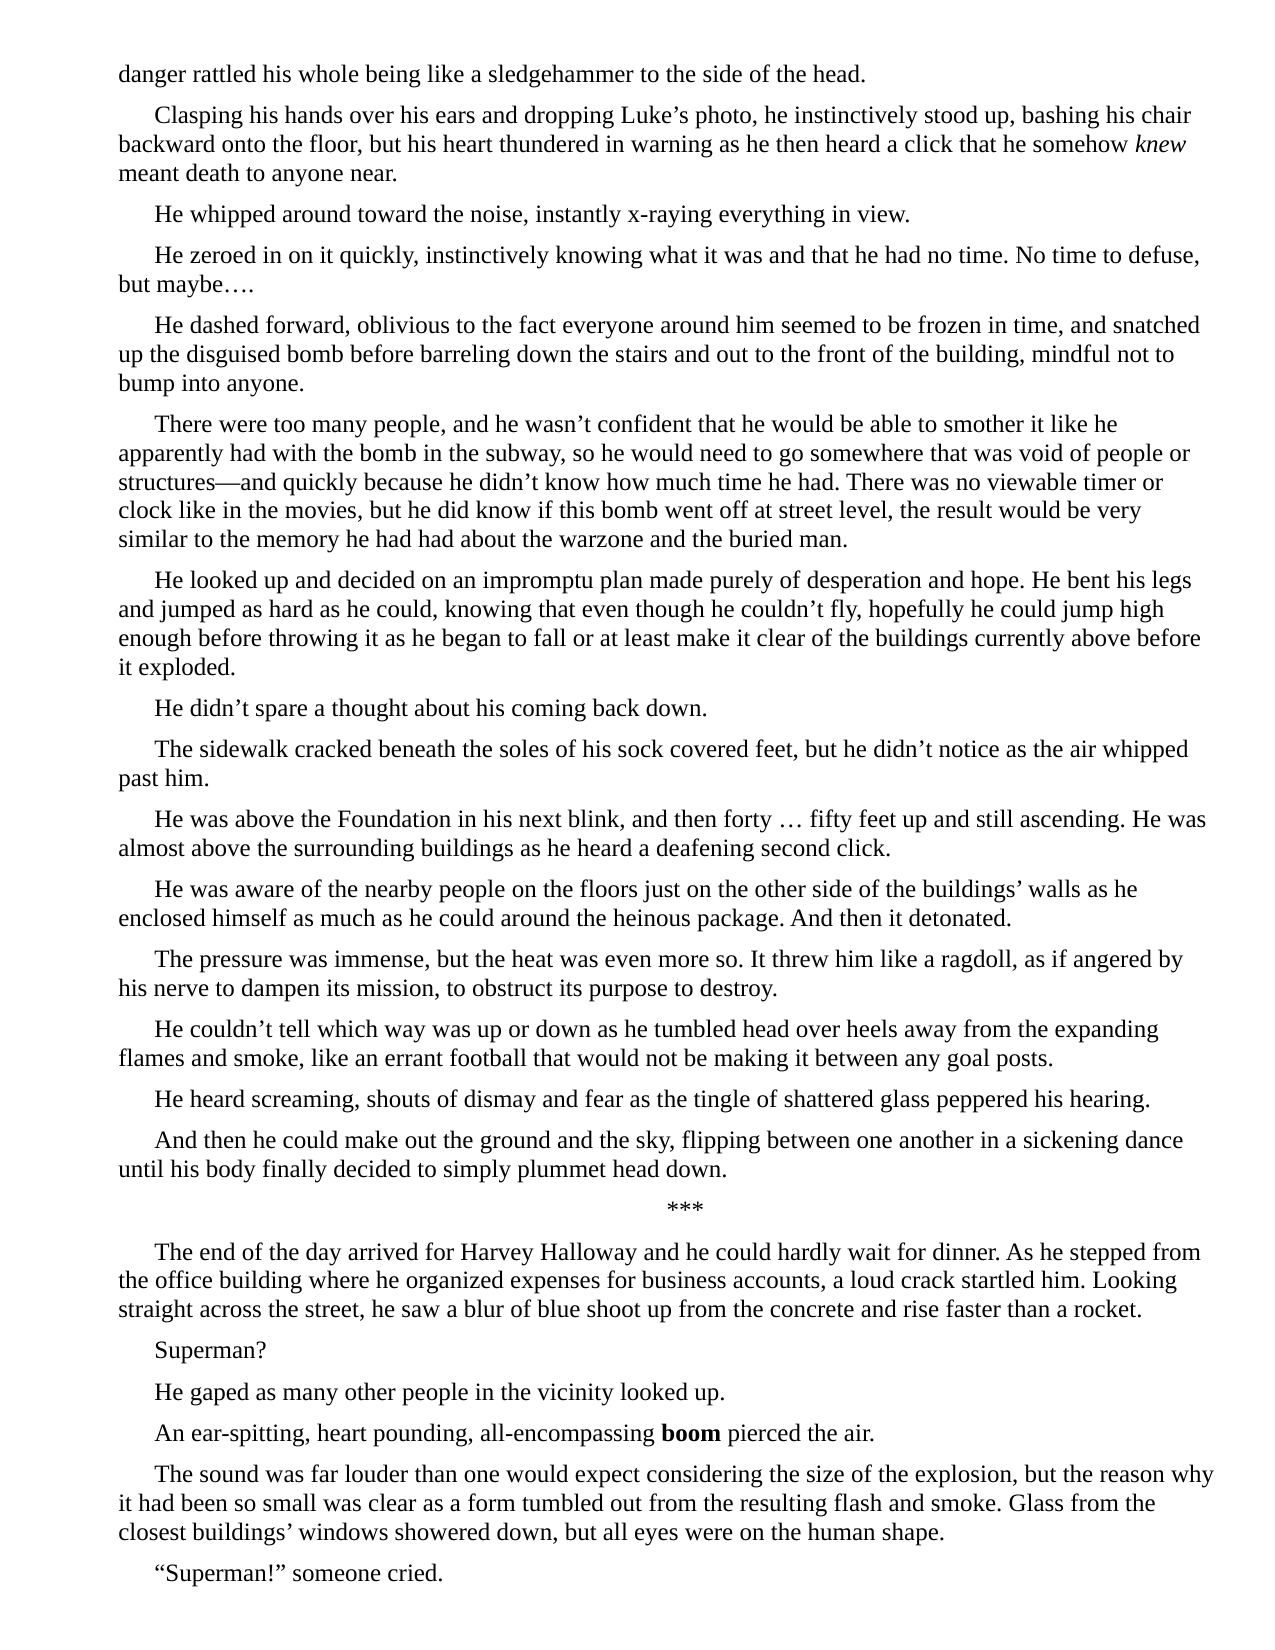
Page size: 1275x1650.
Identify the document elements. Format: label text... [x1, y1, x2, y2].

text He zeroed in on it quickly, instinctively knowing what it was and that he had no time. No time to defuse, but maybe…. [118, 240, 1216, 298]
text He was above the Foundation in his next blink, and then forty … fifty feet up and still ascending. He was almost above the surrounding buildings as he heard a deafening second click. [118, 804, 1216, 862]
text He was aware of the nearby people on the floors just on the other side of the buildings’ walls as he enclosed himself as much as he could around the heinous package. And then it detonated. [118, 874, 1216, 932]
text Clasping his hands over his ears and dropping Luke’s photo, he instinctively stood up, bashing his chair backward onto the floor, but his heart thundered in warning as he then heard a click that he somehow knew meant death to anyone near. [118, 100, 1216, 187]
text The pressure was immense, but the heat was even more so. It threw him like a ragdoll, as if angered by his nerve to dampen its mission, to obstruct its purpose to destroy. [118, 944, 1216, 1002]
text “Superman!” someone cried. [118, 1558, 1216, 1587]
text He whipped around toward the noise, instantly x-raying everything in view. [118, 199, 1216, 228]
text There were too many people, and he wasn’t confident that he would be able to smother it like he apparently had with the bomb in the subway, so he would need to go somewhere that was void of people or structures—and quickly because he didn’t know how much time he had. There was no viewable timer or clock like in the movies, but he did know if this bomb went off at street level, the result would be very similar to the memory he had had about the warzone and the buried man. [118, 409, 1216, 553]
text danger rattled his whole being like a sledgehammer to the side of the head. [118, 59, 1216, 88]
text He didn’t spare a thought about his coming back down. [118, 693, 1216, 722]
text An ear-spitting, heart pounding, all-encompassing boom pierced the air. [118, 1418, 1216, 1447]
text The sidewalk cracked beneath the soles of his sock covered feet, but he didn’t notice as the air whipped past him. [118, 734, 1216, 792]
text He looked up and decided on an impromptu plan made purely of desperation and hope. He bent his legs and jumped as hard as he could, knowing that even though he couldn’t fly, hopefully he could jump high enough before throwing it as he began to fall or at least make it clear of the buildings currently above before it exploded. [118, 565, 1216, 680]
text He dashed forward, oblivious to the fact everyone around him seemed to be frozen in time, and snatched up the disguised bomb before barreling down the stairs and out to the front of the building, mindful not to bump into anyone. [118, 310, 1216, 397]
text He couldn’t tell which way was up or down as he tumbled head over heels away from the expanding flames and smoke, like an errant football that would not be making it between any goal posts. [118, 1014, 1216, 1072]
text He heard screaming, shouts of dismay and fear as the tingle of shattered glass peppered his hearing. [118, 1084, 1216, 1113]
text The end of the day arrived for Harvey Halloway and he could hardly wait for dinner. As he stepped from the office building where he organized expenses for business accounts, a loud crack startled him. Looking straight across the street, he saw a blur of blue shoot up from the concrete and rise faster than a rocket. [118, 1237, 1216, 1323]
text The sound was far louder than one would expect considering the size of the explosion, but the reason why it had been so small was clear as a form tumbled out from the resulting flash and smoke. Glass from the closest buildings’ windows showered down, but all eyes were on the human shape. [118, 1459, 1216, 1545]
text He gaped as many other people in the vicinity looked up. [118, 1377, 1216, 1405]
text Superman? [118, 1335, 1216, 1364]
text And then he could make out the ground and the sky, flipping between one another in a sickening dance until his body finally decided to simply plummet head down. [118, 1125, 1216, 1183]
text *** [118, 1195, 1216, 1224]
